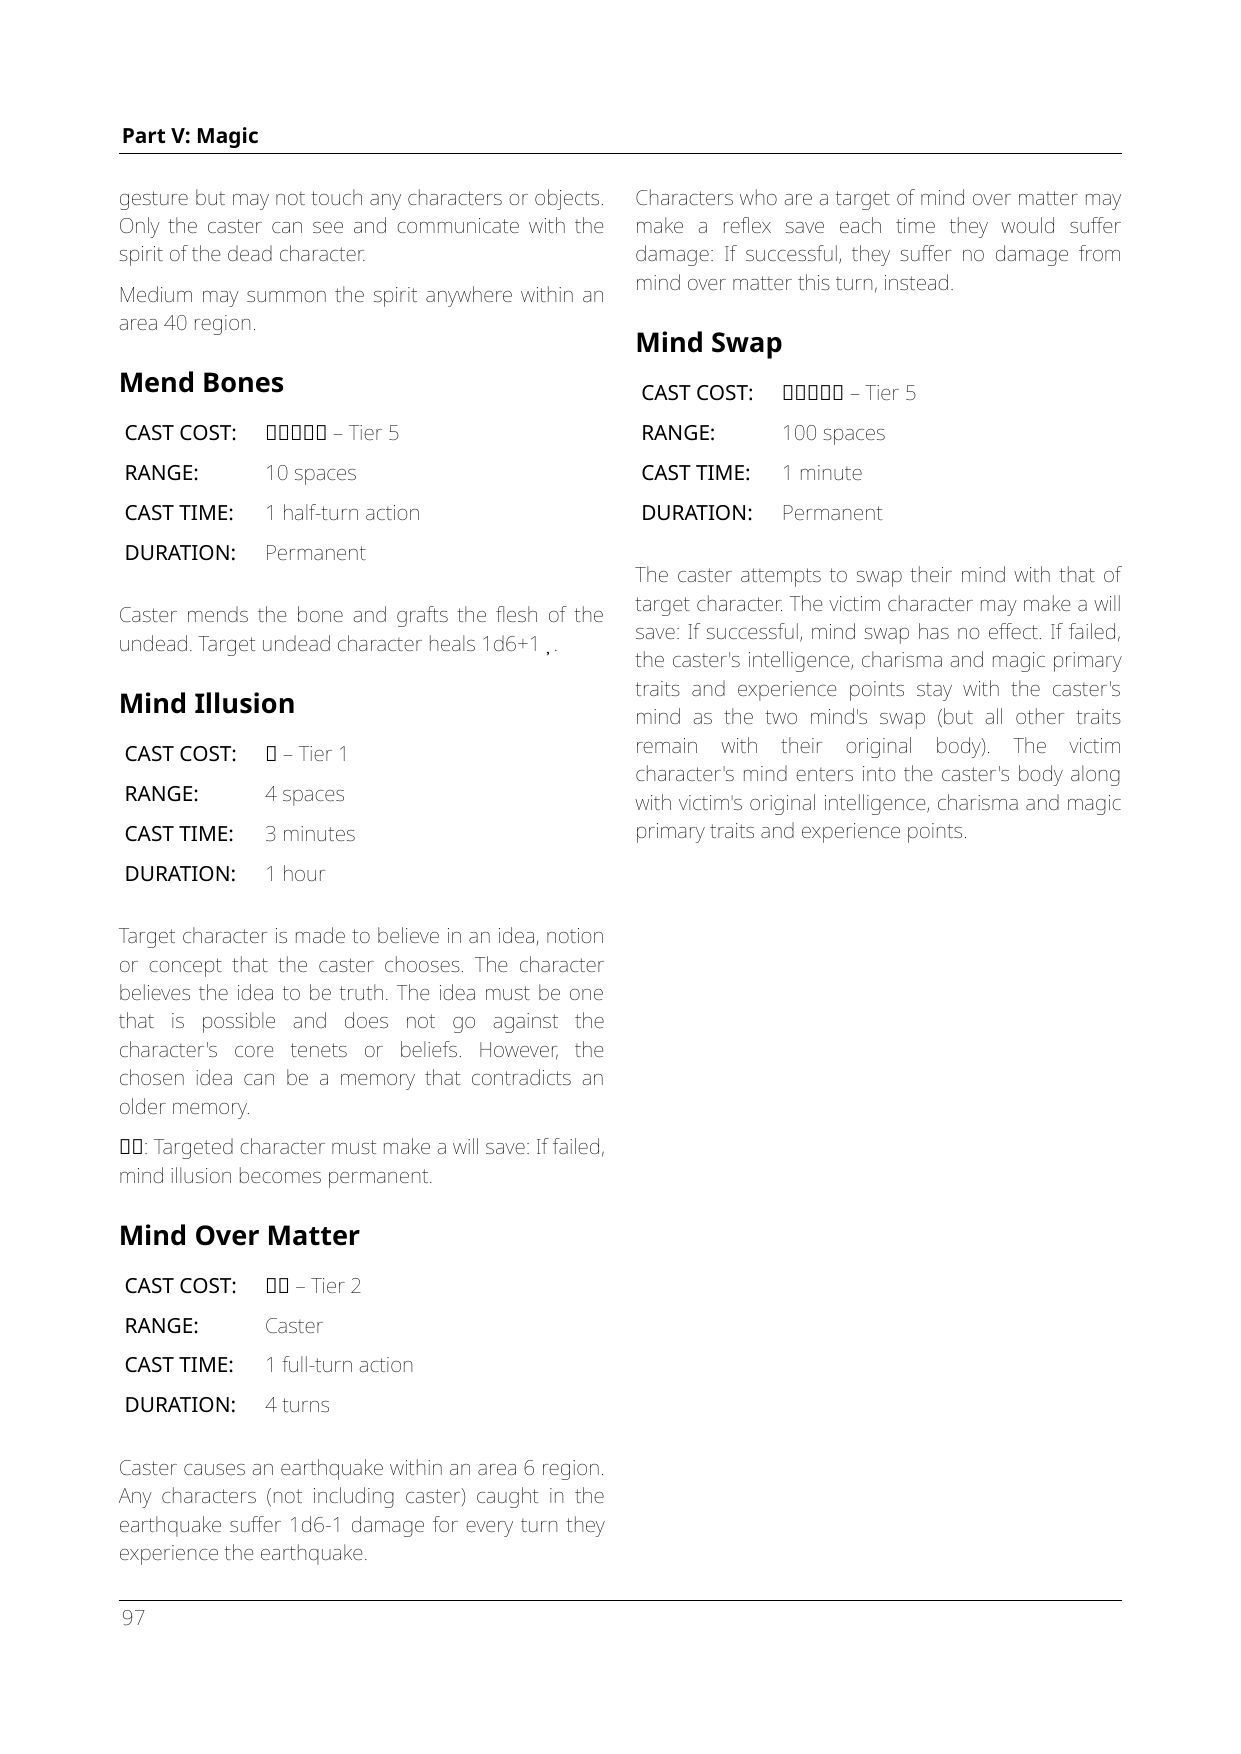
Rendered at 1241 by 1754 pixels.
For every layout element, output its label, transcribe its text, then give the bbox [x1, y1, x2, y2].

table_cell 4 spaces [259, 773, 605, 813]
table_header CAST COST: [119, 733, 259, 773]
table_cell RANGE: [119, 453, 259, 492]
text Mind Swap [635, 323, 1122, 360]
text Mind Illusion [118, 684, 605, 721]
table_header CAST COST: [119, 1265, 259, 1305]
table_cell 1 full-turn action [259, 1345, 605, 1385]
table_cell RANGE: [119, 773, 259, 813]
text : Targeted character must make a will save: If failed, mind illusion becomes permanent. [118, 1132, 605, 1189]
table_cell 3 minutes [259, 813, 605, 853]
table_cell CAST TIME: [119, 493, 259, 532]
table_cell Caster [259, 1305, 605, 1345]
text Medium may summon the spirit anywhere within an area 40 region. [118, 280, 605, 337]
text The caster attempts to swap their mind with that of target character. The victim character may make a will save: If successful, mind swap has no effect. If failed, the caster's intelligence, charisma and magic primary traits and experience points stay with the caster's mind as the two mind's swap (but all other traits remain with their original body). The victim character's mind enters into the caster's body along with victim's original intelligence, charisma and magic primary traits and experience points. [635, 532, 1122, 844]
table_cell DURATION: [635, 492, 776, 532]
text Characters who are a target of mind over matter may make a reflex save each time they would suffer damage: If successful, they suffer no damage from mind over matter this turn, instead. [635, 183, 1122, 296]
table_cell Permanent [776, 492, 1122, 532]
text Mend Bones [118, 364, 605, 401]
table_header  – Tier 5 [259, 413, 605, 452]
table_cell CAST TIME: [119, 1345, 259, 1385]
table_cell 1 half-turn action [259, 493, 605, 532]
table_cell CAST TIME: [635, 452, 776, 492]
table_cell 10 spaces [259, 453, 605, 492]
table_cell 4 turns [259, 1385, 605, 1425]
table_cell CAST TIME: [119, 813, 259, 853]
table_cell DURATION: [119, 853, 259, 893]
text Caster mends the bone and grafts the flesh of the undead. Target undead character heals 1d6+1 . [118, 572, 605, 657]
table_cell 1 minute [776, 452, 1122, 492]
text Caster causes an earthquake within an area 6 region. Any characters (not including caster) caught in the earthquake suffer 1d6-1 damage for every turn they experience the earthquake. [118, 1425, 605, 1567]
table_header  – Tier 1 [259, 733, 605, 773]
table_cell DURATION: [119, 532, 259, 572]
table_header  – Tier 2 [259, 1265, 605, 1305]
table_header CAST COST: [119, 413, 259, 452]
table_header CAST COST: [635, 372, 776, 412]
text gesture but may not touch any characters or objects. Only the caster can see and communicate with the spirit of the dead character. [118, 183, 605, 268]
text Target character is made to believe in an idea, notion or concept that the caster chooses. The character believes the idea to be truth. The idea must be one that is possible and does not go against the character's core tenets or beliefs. However, the chosen idea can be a memory that contradicts an older memory. [118, 893, 605, 1120]
table_cell 100 spaces [776, 412, 1122, 452]
text Mind Over Matter [118, 1216, 605, 1253]
table_cell DURATION: [119, 1385, 259, 1425]
table_cell RANGE: [119, 1305, 259, 1345]
table_cell RANGE: [635, 412, 776, 452]
table_cell Permanent [259, 532, 605, 572]
table_cell 1 hour [259, 853, 605, 893]
table_header  – Tier 5 [776, 372, 1122, 412]
